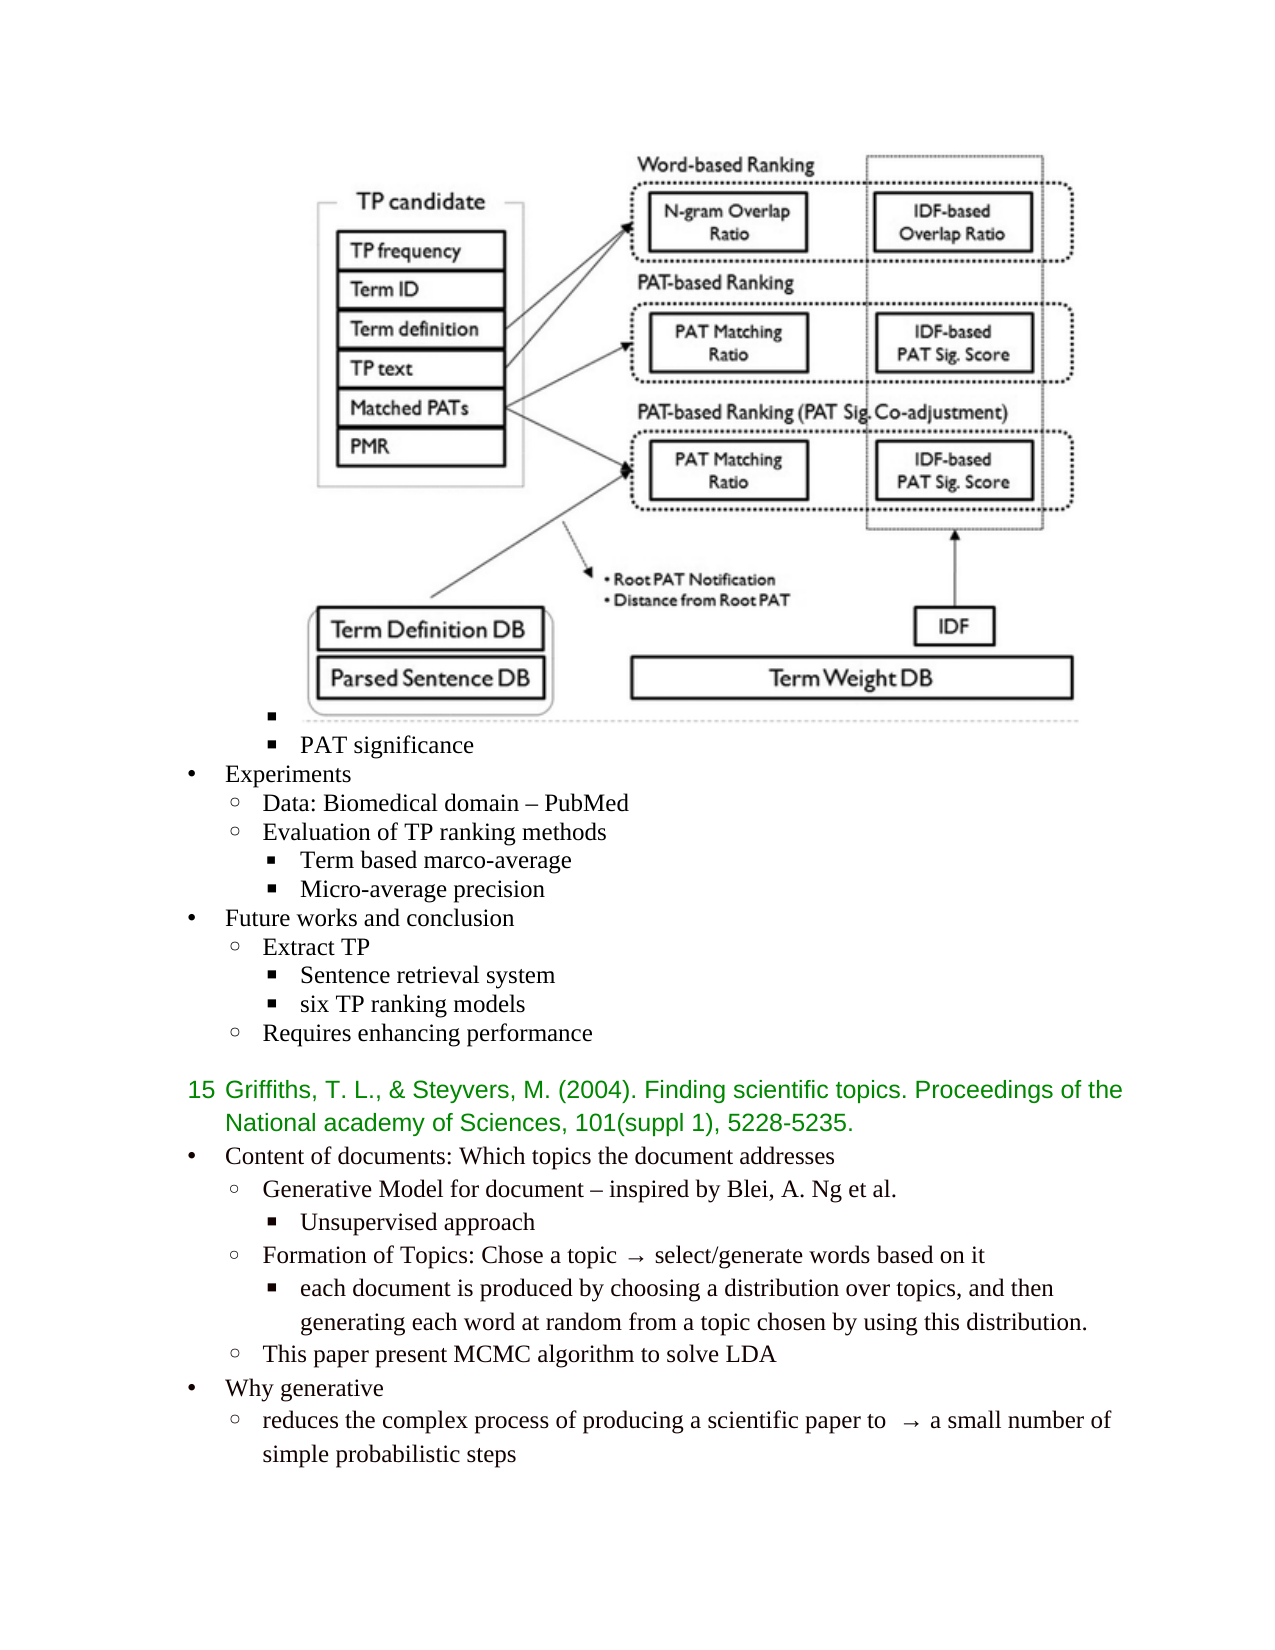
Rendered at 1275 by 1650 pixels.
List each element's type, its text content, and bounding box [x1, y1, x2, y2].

list Sentence retrieval system [262, 960, 1125, 989]
picture [300, 150, 1082, 725]
list Content of documents: Which topics the document addresses [187, 1141, 1125, 1170]
list Data: Biomedical domain – PubMed [225, 788, 1125, 817]
list Micro-average precision [262, 874, 1125, 903]
list This paper present MCMC algorithm to solve LDA [225, 1339, 1125, 1368]
list Formation of Topics: Chose a topic → select/generate words based on it [225, 1241, 1125, 1269]
list PAT significance [262, 730, 1125, 759]
list Experiments [187, 759, 1125, 788]
list each document is produced by choosing a distribution over topics, and then generating each word at random from a topic chosen by using this distribution. [262, 1273, 1125, 1335]
list Future works and conclusion [187, 903, 1125, 932]
list Griffiths, T. L., & Steyvers, M. (2004). Finding scientific topics. Proceedings of the National academy of Sciences, 101(suppl 1), 5228-5235. [187, 1075, 1125, 1137]
list Extract TP [225, 932, 1125, 960]
list Requires enhancing performance [225, 1018, 1125, 1047]
list Unsupervised approach [262, 1207, 1125, 1236]
list six TP ranking models [262, 989, 1125, 1018]
list Generative Model for document – inspired by Blei, A. Ng et al. [225, 1174, 1125, 1203]
list Evaluation of TP ranking methods [225, 817, 1125, 845]
list reduces the complex process of producing a scientific paper to → a small number of simple probabilistic steps [225, 1406, 1125, 1467]
list Term based marco-average [262, 845, 1125, 874]
list Why generative [187, 1373, 1125, 1401]
